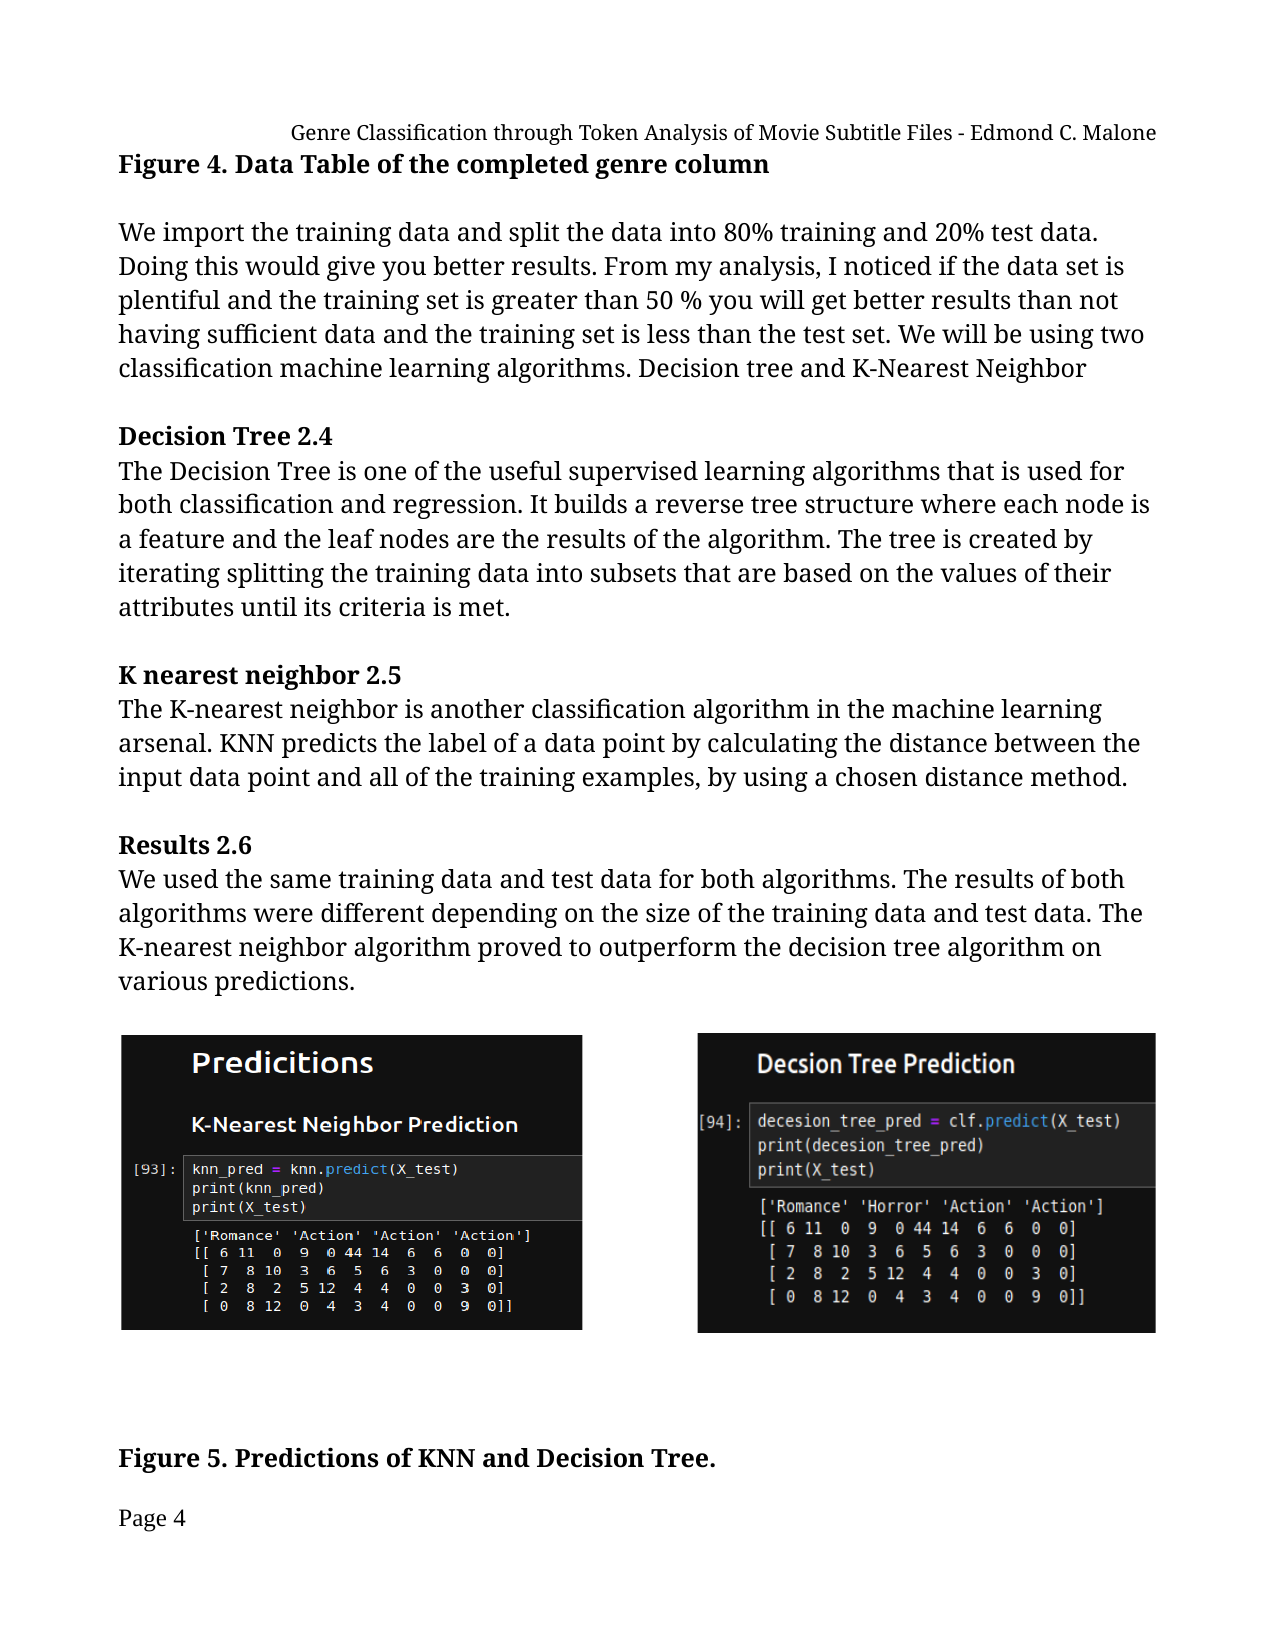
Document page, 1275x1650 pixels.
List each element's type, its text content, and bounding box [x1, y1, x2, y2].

text The Decision Tree is one of the useful supervised learning algorithms that is used for both classification and regression. It builds a reverse tree structure where each node is a feature and the leaf nodes are the results of the algorithm. The tree is created by iterating splitting the training data into subsets that are based on the values of their attributes until its criteria is met. [118, 453, 1157, 623]
text Results 2.6 [118, 828, 1157, 862]
text The K-nearest neighbor is another classification algorithm in the machine learning arsenal. KNN predicts the label of a data point by calculating the distance between the input data point and all of the training examples, by using a chosen distance method. [118, 692, 1157, 794]
text Figure 4. Data Table of the completed genre column [118, 147, 1157, 181]
picture [121, 1035, 583, 1330]
picture [697, 1033, 1156, 1333]
text We used the same training data and test data for both algorithms. The results of both algorithms were different depending on the size of the training data and test data. The K-nearest neighbor algorithm proved to outperform the decision tree algorithm on various predictions. [118, 862, 1157, 998]
text K nearest neighbor 2.5 [118, 657, 1157, 692]
text Decision Tree 2.4 [118, 419, 1157, 453]
text We import the training data and split the data into 80% training and 20% test data. Doing this would give you better results. From my analysis, I noticed if the data set is plentiful and the training set is greater than 50 % you will get better results than not having sufficient data and the training set is less than the test set. We will be using two classification machine learning algorithms. Decision tree and K-Nearest Neighbor [118, 215, 1157, 385]
text Figure 5. Predictions of KNN and Decision Tree. [118, 1441, 1157, 1475]
